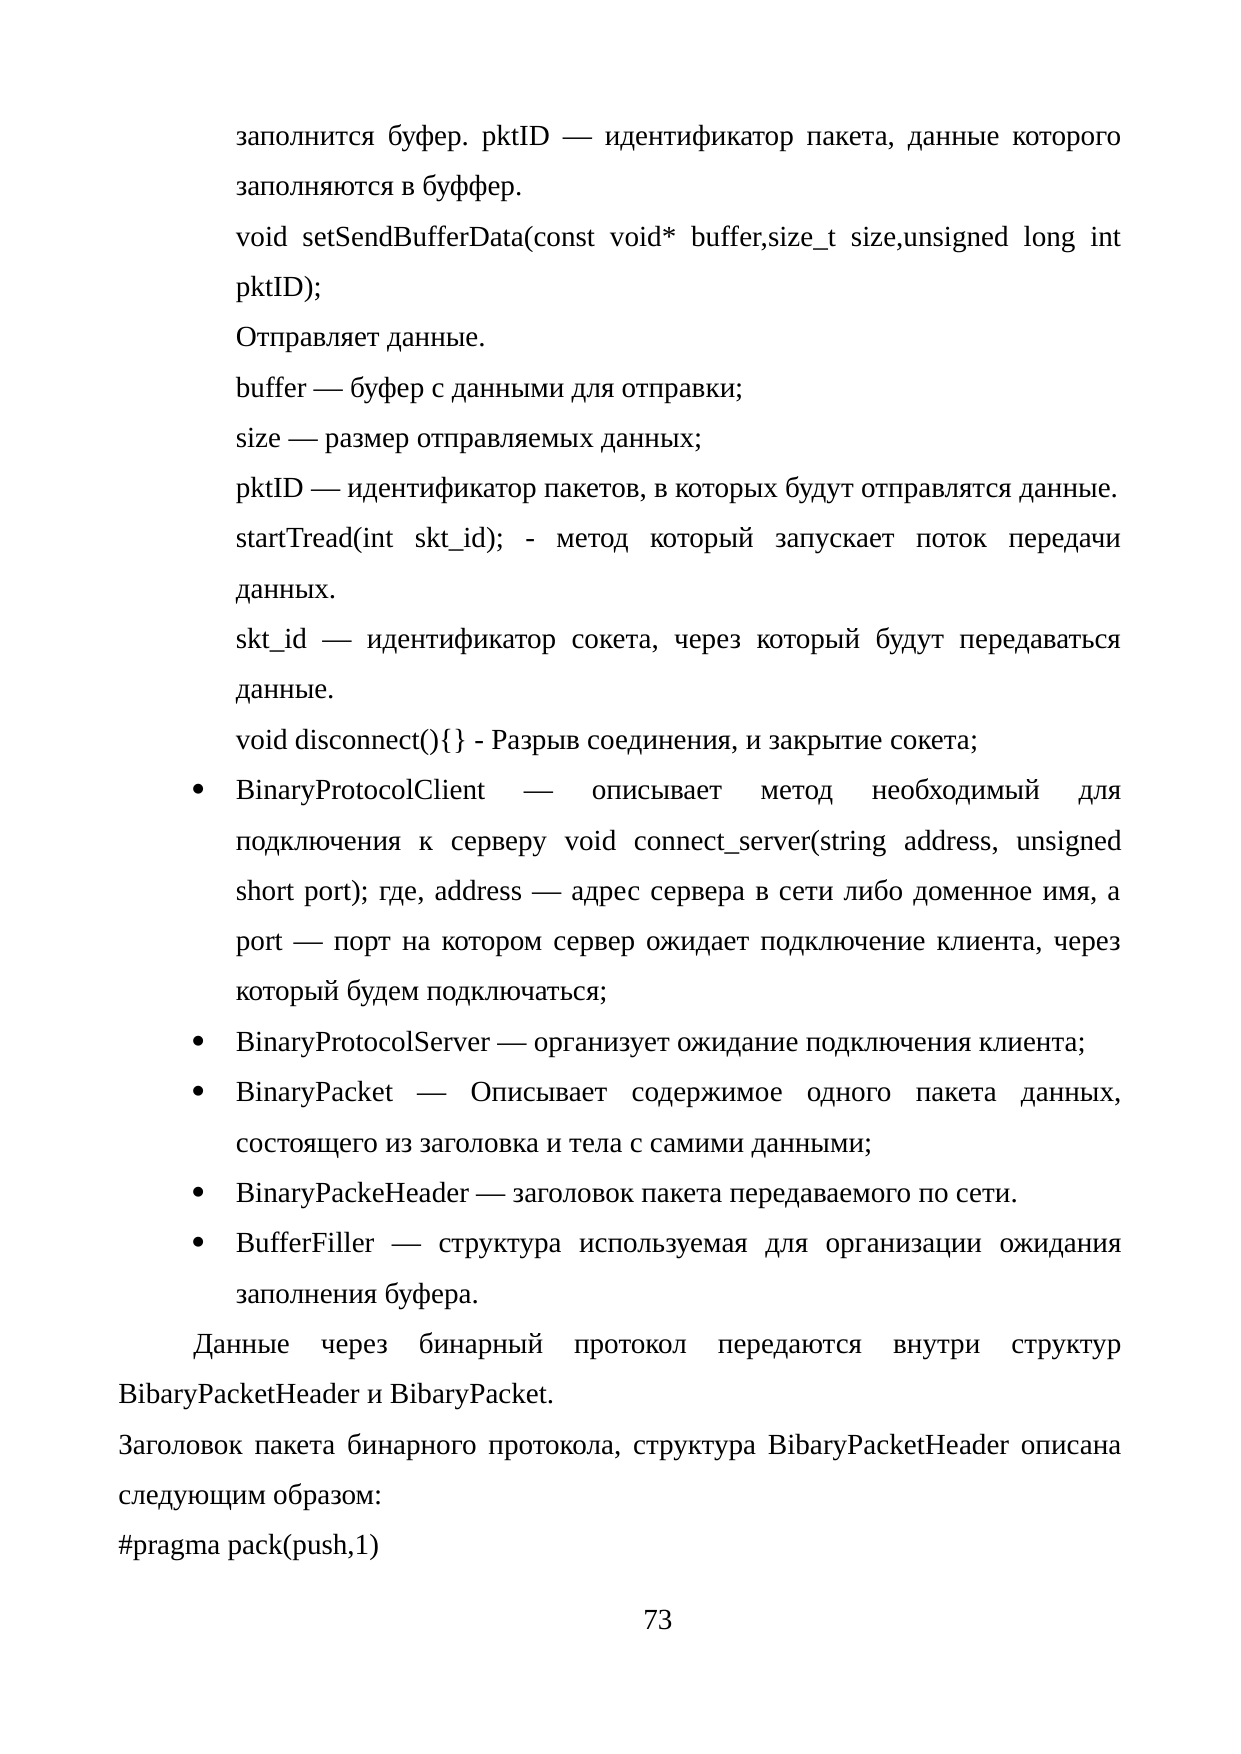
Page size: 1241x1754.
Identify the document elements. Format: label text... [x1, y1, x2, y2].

list BinaryProtocolClient — описывает метод необходимый для подключения к серверу void connect_server(string address, unsigned short port); где, address — адрес сервера в сети либо доменное имя, а port — порт на котором сервер ожидает подключение клиента, через который будем подключаться; [193, 772, 1122, 1007]
list size — размер отправляемых данных; [193, 420, 1122, 453]
list buffer — буфер с данными для отправки; [193, 370, 1122, 403]
list BinaryPacket — Описывает содержимое одного пакета данных, состоящего из заголовка и тела с самими данными; [193, 1074, 1122, 1158]
list заполнится буфер. pktID — идентификатор пакета, данные которого заполняются в буффер. [193, 118, 1122, 202]
list Отправляет данные. [193, 319, 1122, 353]
list BinaryPackeHeader — заголовок пакета передаваемого по сети. [193, 1175, 1122, 1209]
list BufferFiller — структура используемая для организации ожидания заполнения буфера. [193, 1225, 1122, 1309]
list skt_id — идентификатор сокета, через который будут передаваться данные. [193, 621, 1122, 705]
list void setSendBufferData(const void* buffer,size_t size,unsigned long int pktID); [193, 219, 1122, 303]
text #pragma pack(push,1) [118, 1527, 1122, 1561]
text Данные через бинарный протокол передаются внутри структур BibaryPacketHeader и BibaryPacket. [118, 1326, 1122, 1410]
list void disconnect(){} - Разрыв соединения, и закрытие сокета; [193, 722, 1122, 755]
list BinaryProtocolServer — организует ожидание подключения клиента; [193, 1024, 1122, 1057]
list pktID — идентификатор пакетов, в которых будут отправлятся данные. [193, 470, 1122, 504]
text Заголовок пакета бинарного протокола, структура BibaryPacketHeader описана следующим образом: [118, 1427, 1122, 1511]
list startTread(int skt_id); - метод который запускает поток передачи данных. [193, 521, 1122, 604]
